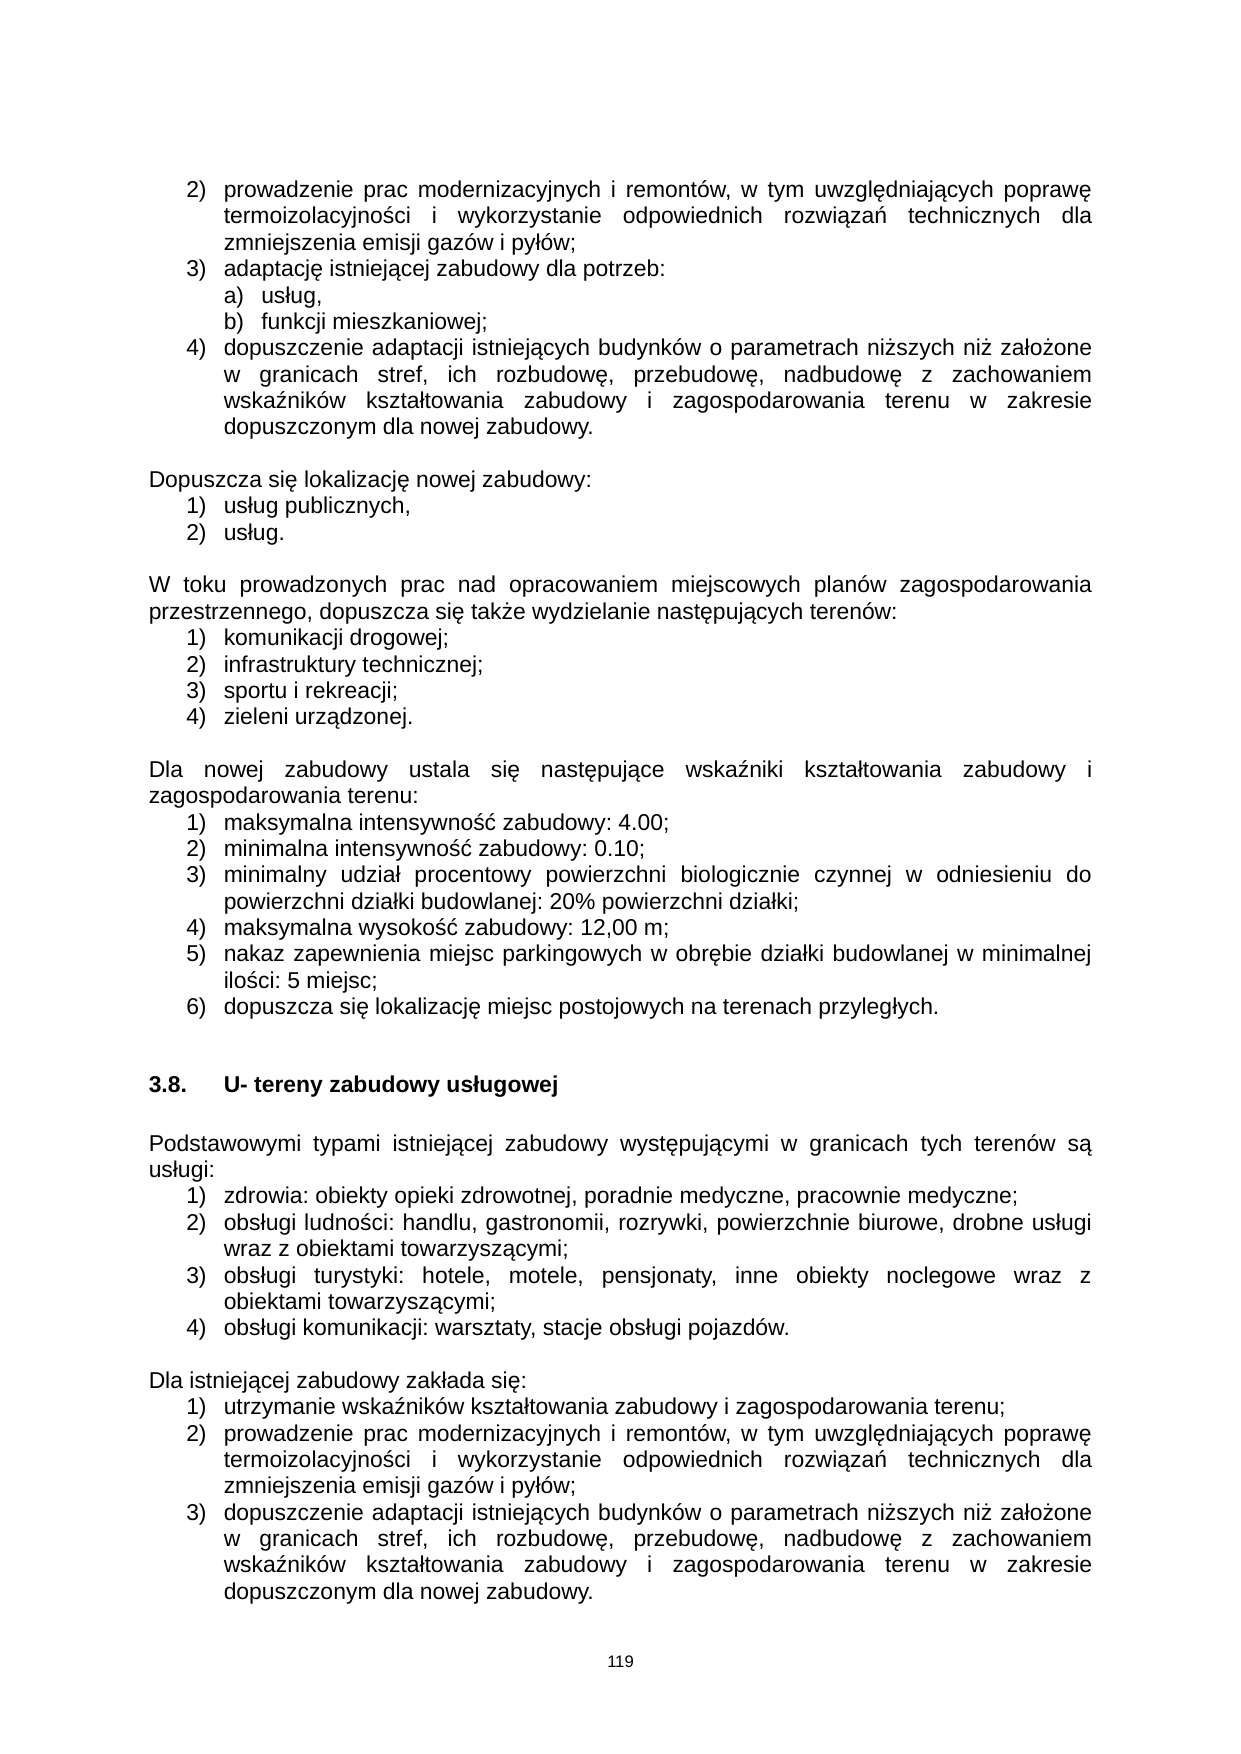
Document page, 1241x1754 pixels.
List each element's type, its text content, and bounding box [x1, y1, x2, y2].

list obsługi komunikacji: warsztaty, stacje obsługi pojazdów. [186, 1314, 1092, 1341]
list zdrowia: obiekty opieki zdrowotnej, poradnie medyczne, pracownie medyczne; [186, 1182, 1092, 1209]
list funkcji mieszkaniowej; [223, 308, 1092, 334]
list prowadzenie prac modernizacyjnych i remontów, w tym uwzględniających poprawę termoizolacyjności i wykorzystanie odpowiednich rozwiązań technicznych dla zmniejszenia emisji gazów i pyłów; [186, 1420, 1092, 1499]
list maksymalna intensywność zabudowy: 4.00; [186, 809, 1092, 835]
list minimalna intensywność zabudowy: 0.10; [186, 835, 1092, 861]
list dopuszczenie adaptacji istniejących budynków o parametrach niższych niż założone w granicach stref, ich rozbudowę, przebudowę, nadbudowę z zachowaniem wskaźników kształtowania zabudowy i zagospodarowania terenu w zakresie dopuszczonym dla nowej zabudowy. [186, 334, 1092, 440]
list komunikacji drogowej; [186, 624, 1092, 651]
text W toku prowadzonych prac nad opracowaniem miejscowych planów zagospodarowania przestrzennego, dopuszcza się także wydzielanie następujących terenów: [148, 571, 1092, 624]
list usług publicznych, [186, 492, 1092, 519]
text Podstawowymi typami istniejącej zabudowy występującymi w granicach tych terenów są usługi: [148, 1130, 1092, 1182]
subtitle 3.8. U- tereny zabudowy usługowej [148, 1071, 1092, 1097]
list usług, [223, 282, 1092, 308]
list dopuszcza się lokalizację miejsc postojowych na terenach przyległych. [186, 993, 1092, 1019]
text Dopuszcza się lokalizację nowej zabudowy: [148, 466, 1092, 492]
list adaptację istniejącej zabudowy dla potrzeb: [186, 255, 1092, 282]
list sportu i rekreacji; [186, 677, 1092, 703]
list zieleni urządzonej. [186, 703, 1092, 729]
text Dla istniejącej zabudowy zakłada się: [148, 1367, 1092, 1393]
list nakaz zapewnienia miejsc parkingowych w obrębie działki budowlanej w minimalnej ilości: 5 miejsc; [186, 940, 1092, 993]
list utrzymanie wskaźników kształtowania zabudowy i zagospodarowania terenu; [186, 1393, 1092, 1420]
list usług. [186, 519, 1092, 545]
list prowadzenie prac modernizacyjnych i remontów, w tym uwzględniających poprawę termoizolacyjności i wykorzystanie odpowiednich rozwiązań technicznych dla zmniejszenia emisji gazów i pyłów; [186, 176, 1092, 255]
list obsługi turystyki: hotele, motele, pensjonaty, inne obiekty noclegowe wraz z obiektami towarzyszącymi; [186, 1262, 1092, 1314]
list minimalny udział procentowy powierzchni biologicznie czynnej w odniesieniu do powierzchni działki budowlanej: 20% powierzchni działki; [186, 861, 1092, 914]
list dopuszczenie adaptacji istniejących budynków o parametrach niższych niż założone w granicach stref, ich rozbudowę, przebudowę, nadbudowę z zachowaniem wskaźników kształtowania zabudowy i zagospodarowania terenu w zakresie dopuszczonym dla nowej zabudowy. [186, 1499, 1092, 1604]
list maksymalna wysokość zabudowy: 12,00 m; [186, 914, 1092, 940]
list obsługi ludności: handlu, gastronomii, rozrywki, powierzchnie biurowe, drobne usługi wraz z obiektami towarzyszącymi; [186, 1209, 1092, 1262]
list infrastruktury technicznej; [186, 651, 1092, 677]
text Dla nowej zabudowy ustala się następujące wskaźniki kształtowania zabudowy i zagospodarowania terenu: [148, 756, 1092, 809]
